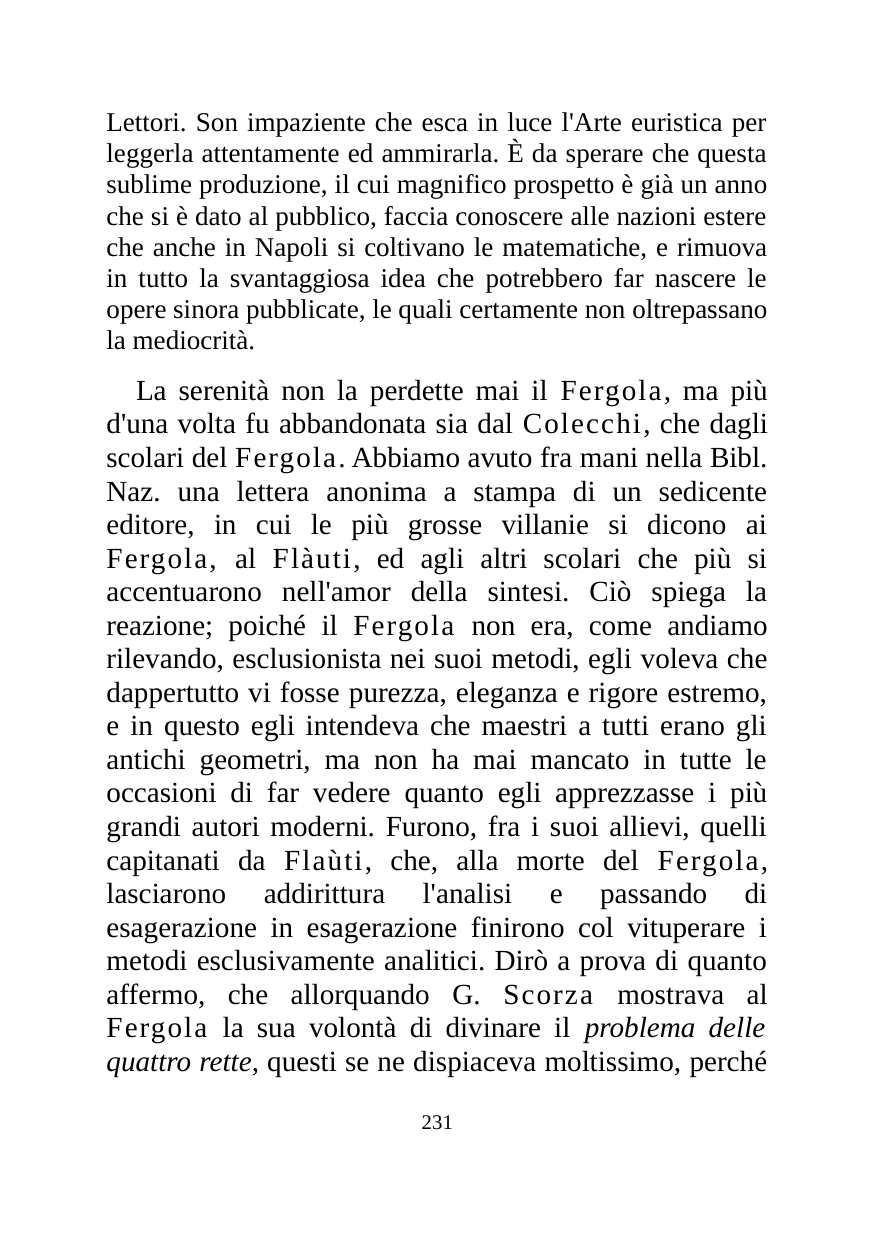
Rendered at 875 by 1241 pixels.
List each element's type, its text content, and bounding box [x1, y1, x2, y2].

text Lettori. Son impaziente che esca in luce l'Arte euristica per leggerla attentamente ed ammirarla. È da sperare che questa sublime produzione, il cui magnifico prospetto è già un anno che si è dato al pubblico, faccia conoscere alle nazioni estere che anche in Napoli si coltivano le matematiche, e rimuova in tutto la svantaggiosa idea che potrebbero far nascere le opere sinora pubblicate, le quali certamente non oltrepassano la mediocrità. [106, 106, 768, 355]
text La serenità non la perdette mai il Fergola, ma più d'una volta fu abbandonata sia dal Colecchi, che dagli scolari del Fergola. Abbiamo avuto fra mani nella Bibl. Naz. una lettera anonima a stampa di un sedicente editore, in cui le più grosse villanie si dicono ai Fergola, al Flàuti, ed agli altri scolari che più si accentuarono nell'amor della sintesi. Ciò spiega la reazione; poiché il Fergola non era, come andiamo rilevando, esclusionista nei suoi metodi, egli voleva che dappertutto vi fosse purezza, eleganza e rigore estremo, e in questo egli intendeva che maestri a tutti erano gli antichi geometri, ma non ha mai mancato in tutte le occasioni di far vedere quanto egli apprezzasse i più grandi autori moderni. Furono, fra i suoi allievi, quelli capitanati da Flaùti, che, alla morte del Fergola, lasciarono addirittura l'analisi e passando di esagerazione in esagerazione finirono col vituperare i metodi esclusivamente analitici. Dirò a prova di quanto affermo, che allorquando G. Scorza mostrava al Fergola la sua volontà di divinare il problema delle quattro rette, questi se ne dispiaceva moltissimo, perché [106, 373, 768, 1077]
